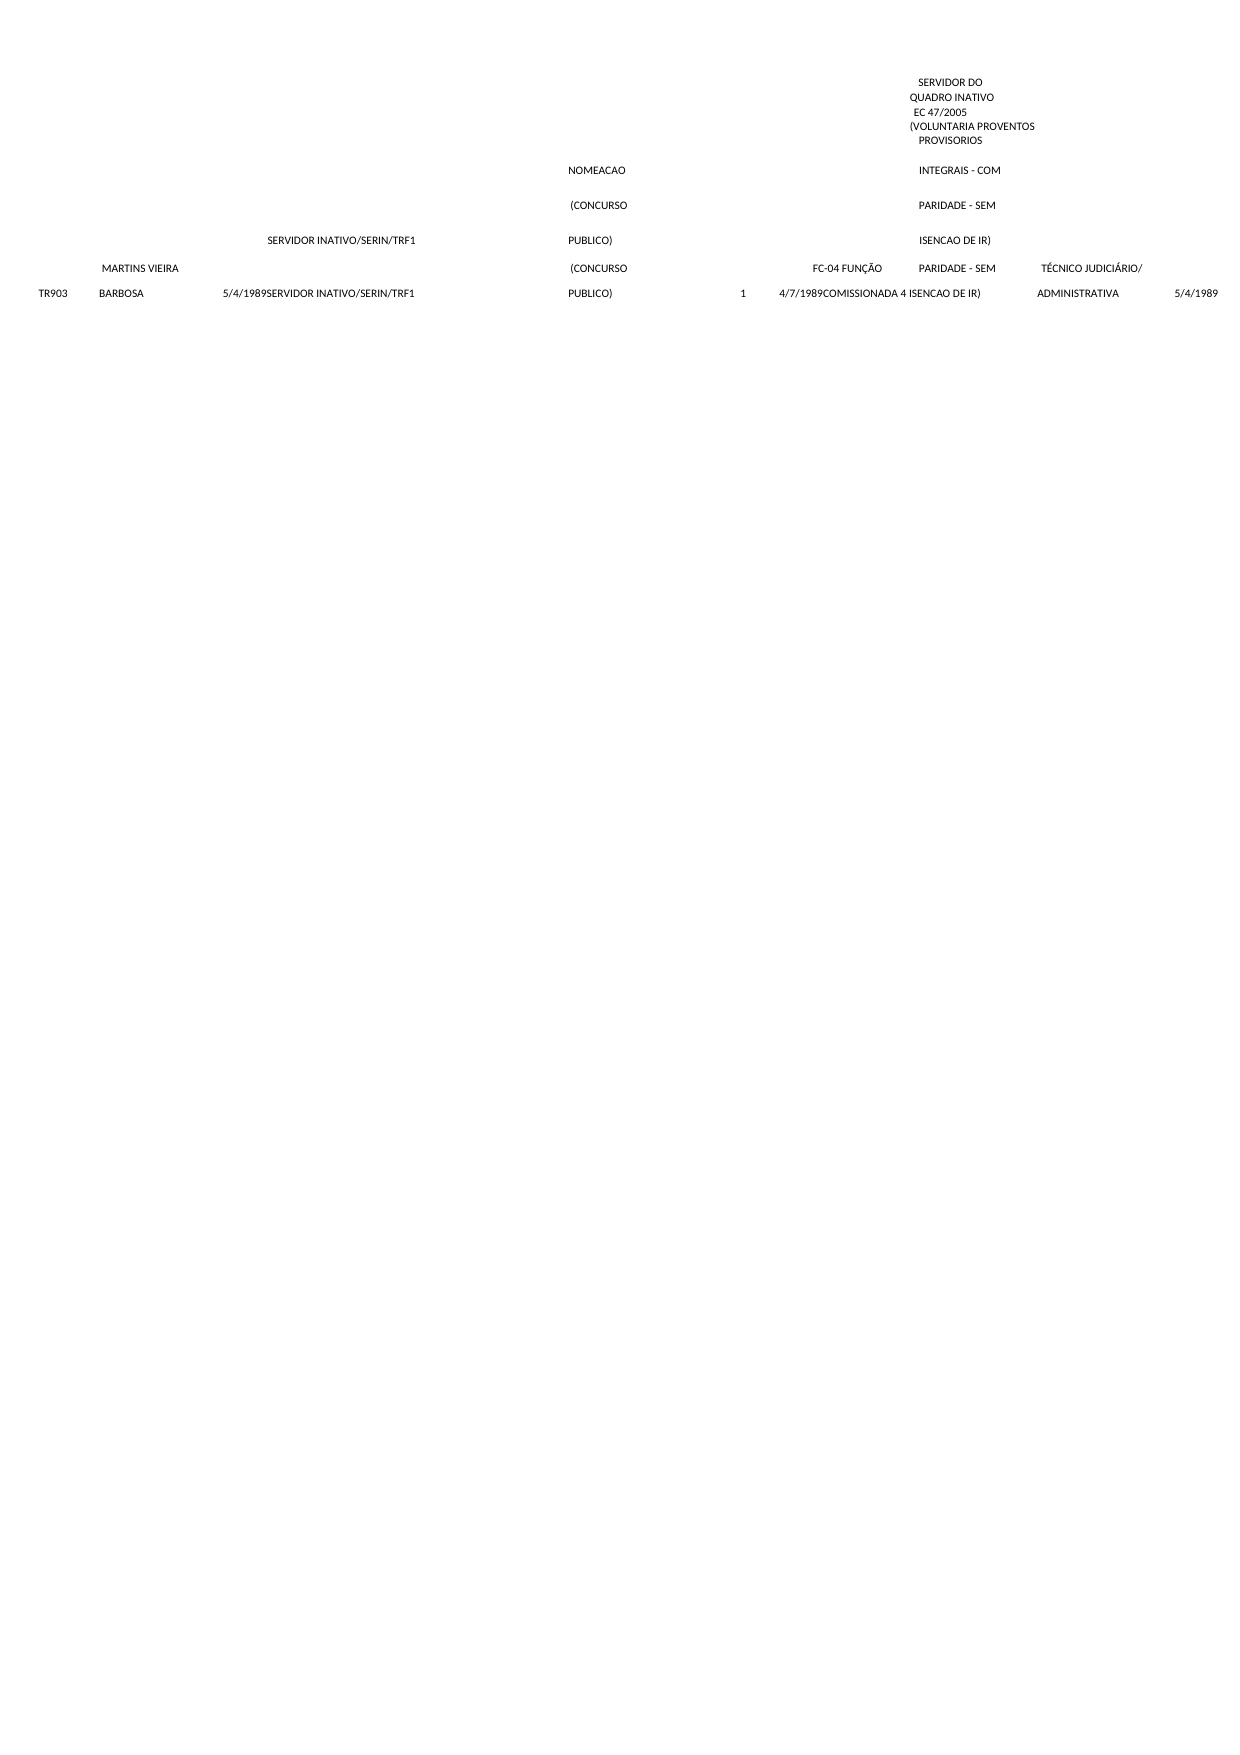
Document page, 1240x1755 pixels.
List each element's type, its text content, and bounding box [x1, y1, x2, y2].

text TR903 BARBOSA 5/4/1989SERVIDOR INATIVO/SERIN/TRF1 PUBLICO) 1 4/7/1989COMISSIONADA 4 ISENCAO DE IR) ADMINISTRATIVA 5/4/1989 [38, 286, 1239, 300]
text MARTINS VIEIRA (CONCURSO FC-04 FUNÇÃO PARIDADE - SEM TÉCNICO JUDICIÁRIO/ [38, 250, 1239, 278]
